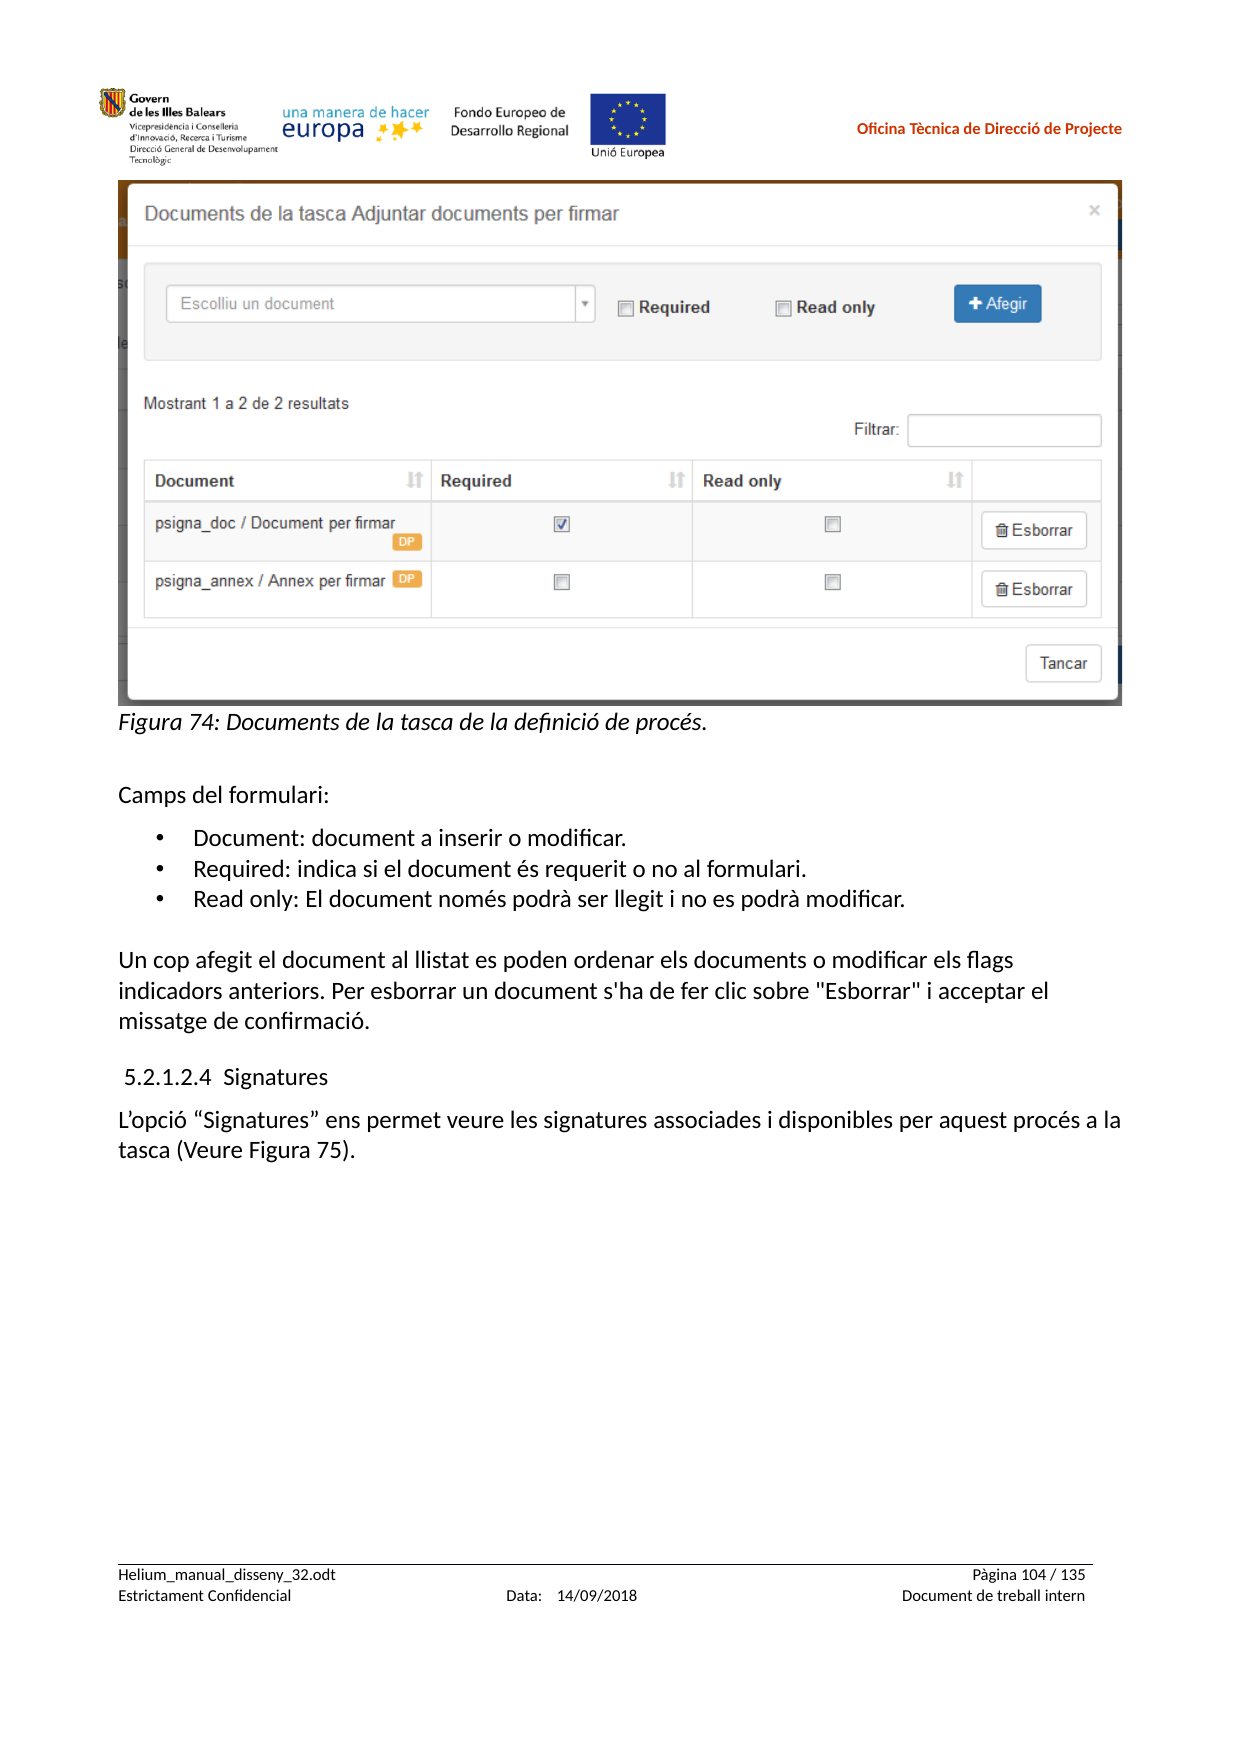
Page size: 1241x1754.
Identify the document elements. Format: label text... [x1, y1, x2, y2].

text Camps del formulari: [118, 779, 1122, 810]
subtitle Signatures [118, 1061, 1122, 1091]
list Read only: El document només podrà ser llegit i no es podrà modificar. [156, 883, 1122, 914]
list Required: indica si el document és requerit o no al formulari. [156, 853, 1122, 883]
list Document: document a inserir o modificar. [156, 822, 1122, 853]
text Figura 74: Documents de la tasca de la definició de procés. [118, 706, 1122, 736]
text Un cop afegit el document al llistat es poden ordenar els documents o modificar els flags indicadors anteriors. Per esborrar un document s'ha de fer clic sobre "Esborrar" i acceptar el missatge de confirmació. [118, 944, 1122, 1036]
picture [118, 180, 1123, 706]
picture [99, 87, 668, 166]
text L’opció “Signatures” ens permet veure les signatures associades i disponibles per aquest procés a la tasca (Veure Figura 75). [118, 1104, 1122, 1165]
